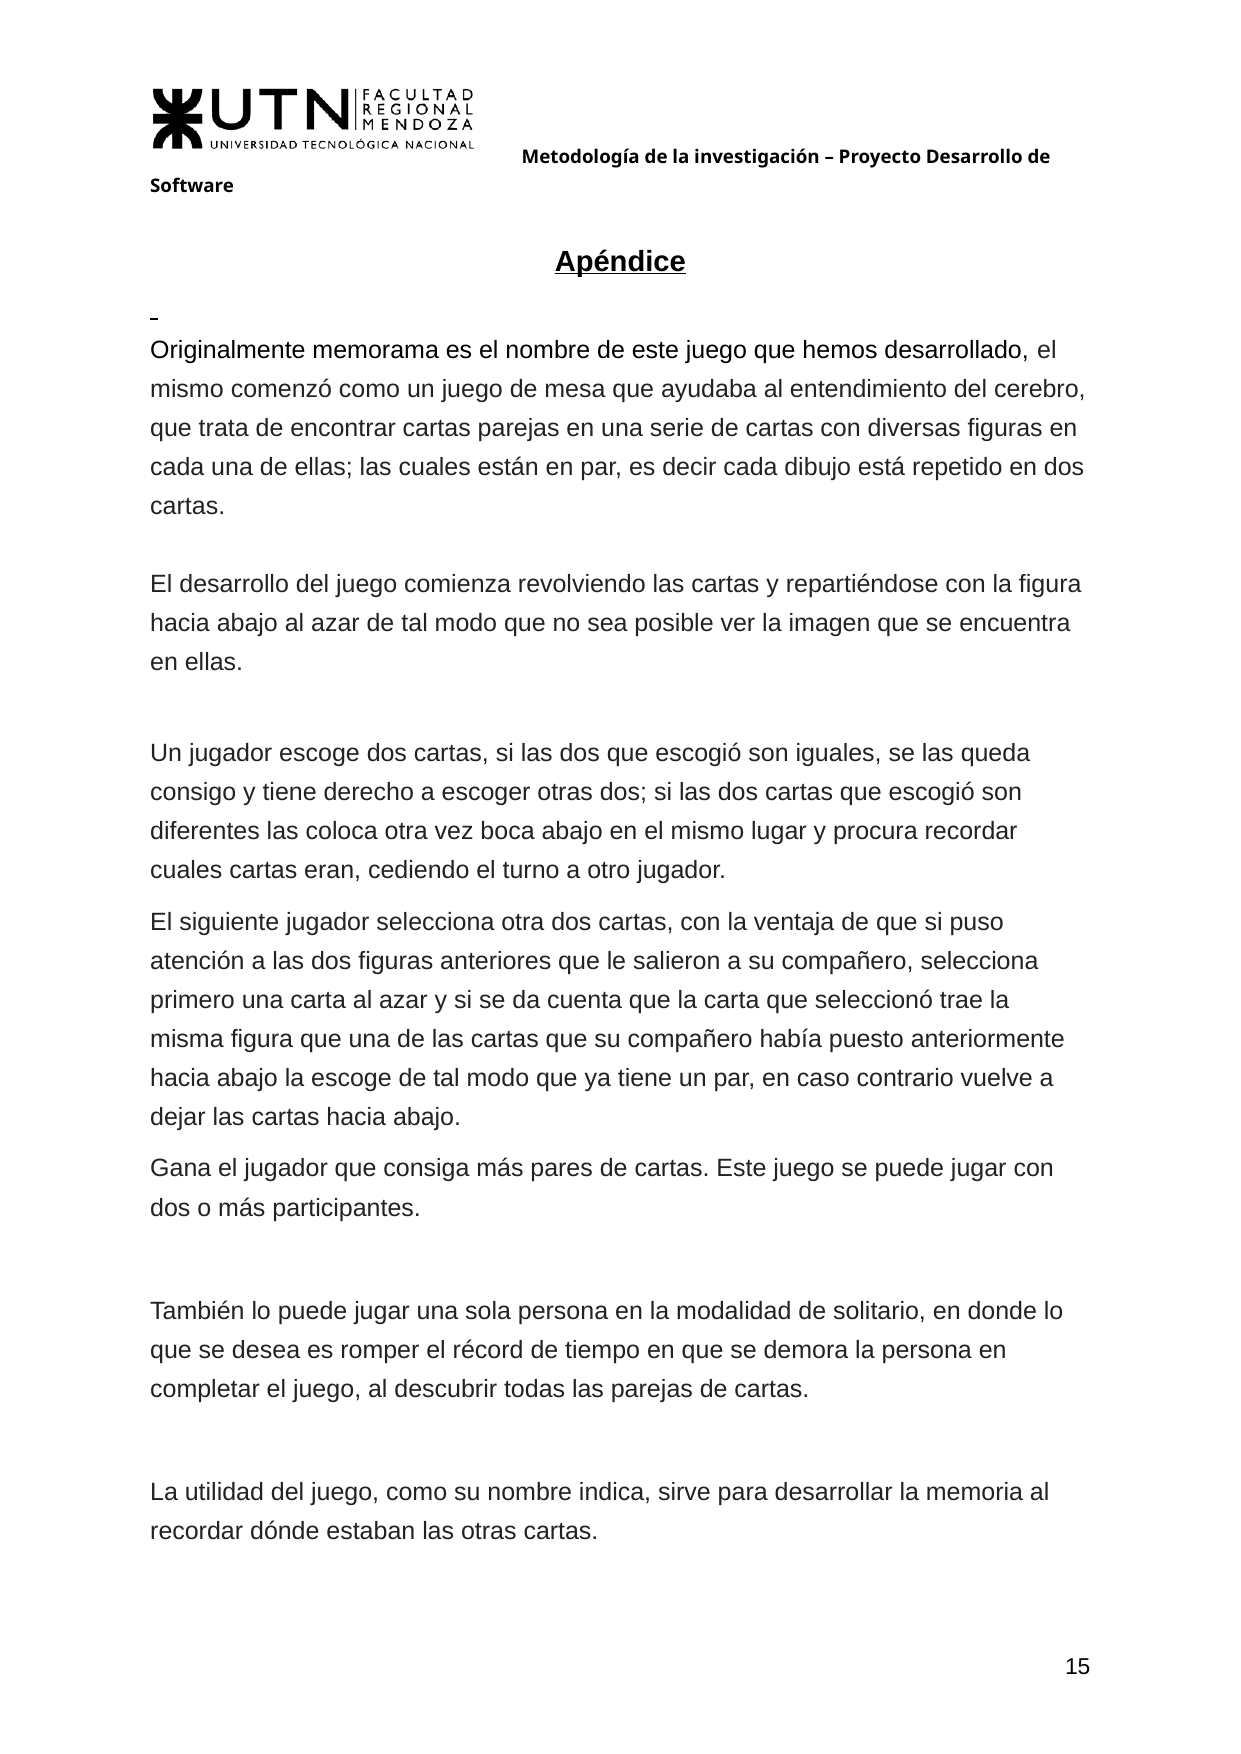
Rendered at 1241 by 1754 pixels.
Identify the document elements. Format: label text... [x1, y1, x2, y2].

text El siguiente jugador selecciona otra dos cartas, con la ventaja de que si puso atención a las dos figuras anteriores que le salieron a su compañero, selecciona primero una carta al azar y si se da cuenta que la carta que seleccionó trae la misma figura que una de las cartas que su compañero había puesto anteriormente hacia abajo la escoge de tal modo que ya tiene un par, en caso contrario vuelve a dejar las cartas hacia abajo. [150, 907, 1090, 1131]
text La utilidad del juego, como su nombre indica, sirve para desarrollar la memoria al recordar dónde estaban las otras cartas. [150, 1477, 1090, 1545]
text Originalmente memorama es el nombre de este juego que hemos desarrollado, el mismo comenzó como un juego de mesa que ayudaba al entendimiento del cerebro, que trata de encontrar cartas parejas en una serie de cartas con diversas figuras en cada una de ellas; las cuales están en par, es decir cada dibujo está repetido en dos cartas. [150, 335, 1090, 520]
text Gana el jugador que consiga más pares de cartas. Este juego se puede jugar con dos o más participantes. [150, 1153, 1090, 1221]
text También lo puede jugar una sola persona en la modalidad de solitario, en donde lo que se desea es romper el récord de tiempo en que se demora la persona en completar el juego, al descubrir todas las parejas de cartas. [150, 1296, 1090, 1402]
text Un jugador escoge dos cartas, si las dos que escogió son iguales, se las queda consigo y tiene derecho a escoger otras dos; si las dos cartas que escogió son diferentes las coloca otra vez boca abajo en el mismo lugar y procura recordar cuales cartas eran, cediendo el turno a otro jugador. [150, 738, 1090, 884]
text Apéndice [150, 244, 1090, 277]
text El desarrollo del juego comienza revolviendo las cartas y repartiéndose con la figura hacia abajo al azar de tal modo que no sea posible ver la imagen que se encuentra en ellas. [150, 569, 1090, 676]
picture [150, 75, 476, 164]
